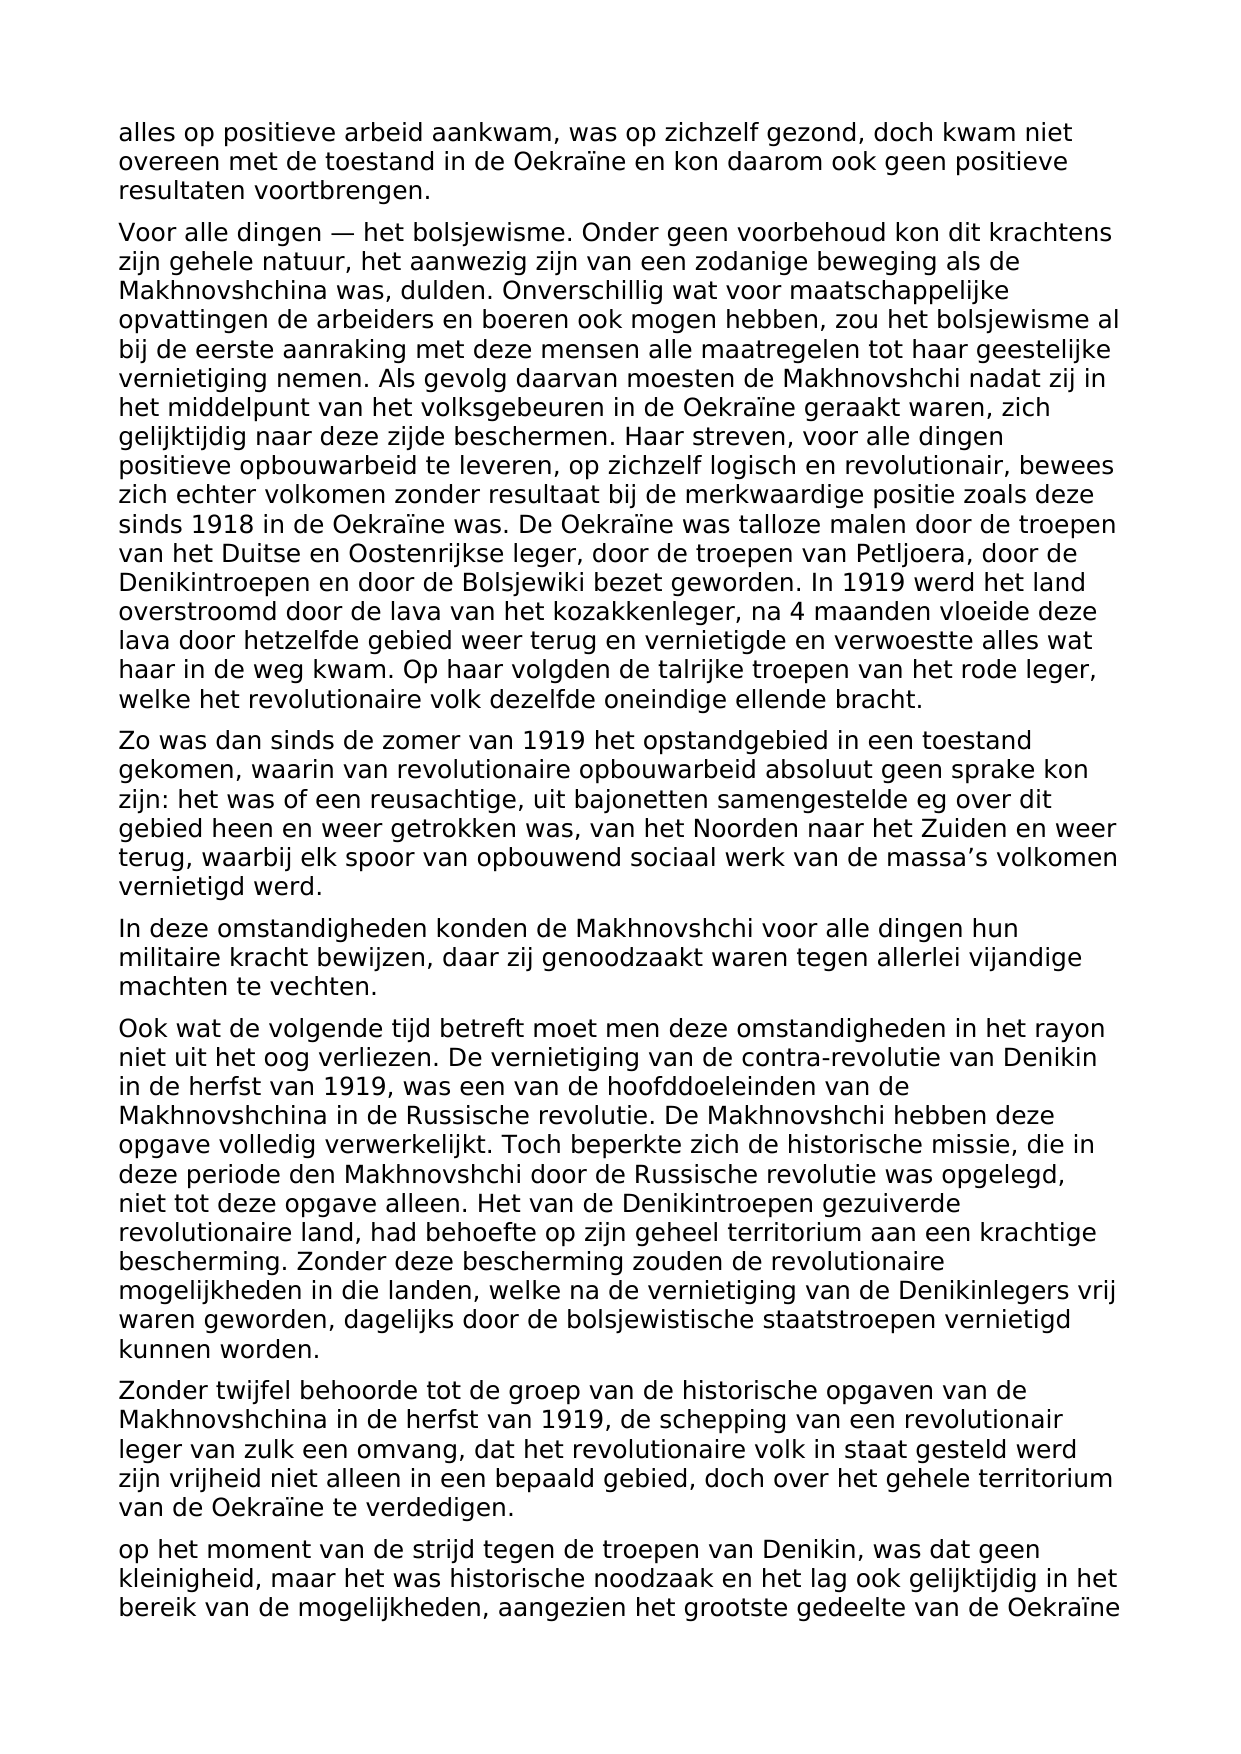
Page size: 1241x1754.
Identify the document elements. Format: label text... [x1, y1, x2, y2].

text Voor alle dingen — het bolsjewisme. Onder geen voorbehoud kon dit krachtens zijn gehele natuur, het aanwezig zijn van een zodanige beweging als de Makhnovshchina was, dulden. Onverschillig wat voor maatschappelijke opvattingen de arbeiders en boeren ook mogen hebben, zou het bolsjewisme al bij de eerste aanraking met deze mensen alle maatregelen tot haar geestelijke vernietiging nemen. Als gevolg daarvan moesten de Makhnovshchi nadat zij in het middelpunt van het volksgebeuren in de Oekraïne geraakt waren, zich gelijktijdig naar deze zijde beschermen. Haar streven, voor alle dingen positieve opbouwarbeid te leveren, op zichzelf logisch en revolutionair, bewees zich echter volkomen zonder resultaat bij de merkwaardige positie zoals deze sinds 1918 in de Oekraïne was. De Oekraïne was talloze malen door de troepen van het Duitse en Oostenrijkse leger, door de troepen van Petljoera, door de Denikintroepen en door de Bolsjewiki bezet geworden. In 1919 werd het land overstroomd door de lava van het kozakkenleger, na 4 maanden vloeide deze lava door hetzelfde gebied weer terug en vernietigde en verwoestte alles wat haar in de weg kwam. Op haar volgden de talrijke troepen van het rode leger, welke het revolutionaire volk dezelfde oneindige ellende bracht. [118, 218, 1122, 714]
text alles op positieve arbeid aankwam, was op zichzelf gezond, doch kwam niet overeen met de toestand in de Oekraïne en kon daarom ook geen positieve resultaten voortbrengen. [118, 118, 1122, 206]
text Zonder twijfel behoorde tot de groep van de historische opgaven van de Makhnovshchina in de herfst van 1919, de schepping van een revolutionair leger van zulk een omvang, dat het revolutionaire volk in staat gesteld werd zijn vrijheid niet alleen in een bepaald gebied, doch over het gehele territorium van de Oekraïne te verdedigen. [118, 1376, 1122, 1522]
text In deze omstandigheden konden de Makhnovshchi voor alle dingen hun militaire kracht bewijzen, daar zij genoodzaakt waren tegen allerlei vijandige machten te vechten. [118, 914, 1122, 1001]
text op het moment van de strijd tegen de troepen van Denikin, was dat geen kleinigheid, maar het was historische noodzaak en het lag ook gelijktijdig in het bereik van de mogelijkheden, aangezien het grootste gedeelte van de Oekraïne [118, 1535, 1122, 1622]
text Ook wat de volgende tijd betreft moet men deze omstandigheden in het rayon niet uit het oog verliezen. De vernietiging van de contra-revolutie van Denikin in de herfst van 1919, was een van de hoofddoeleinden van de Makhnovshchina in de Russische revolutie. De Makhnovshchi hebben deze opgave volledig verwerkelijkt. Toch beperkte zich de historische missie, die in deze periode den Makhnovshchi door de Russische revolutie was opgelegd, niet tot deze opgave alleen. Het van de Denikintroepen gezuiverde revolutionaire land, had behoefte op zijn geheel territorium aan een krachtige bescherming. Zonder deze bescherming zouden de revolutionaire mogelijkheden in die landen, welke na de vernietiging van de Denikinlegers vrij waren geworden, dagelijks door de bolsjewistische staatstroepen vernietigd kunnen worden. [118, 1014, 1122, 1364]
text Zo was dan sinds de zomer van 1919 het opstandgebied in een toestand gekomen, waarin van revolutionaire opbouwarbeid absoluut geen sprake kon zijn: het was of een reusachtige, uit bajonetten samengestelde eg over dit gebied heen en weer getrokken was, van het Noorden naar het Zuiden en weer terug, waarbij elk spoor van opbouwend sociaal werk van de massa’s volkomen vernietigd werd. [118, 726, 1122, 901]
